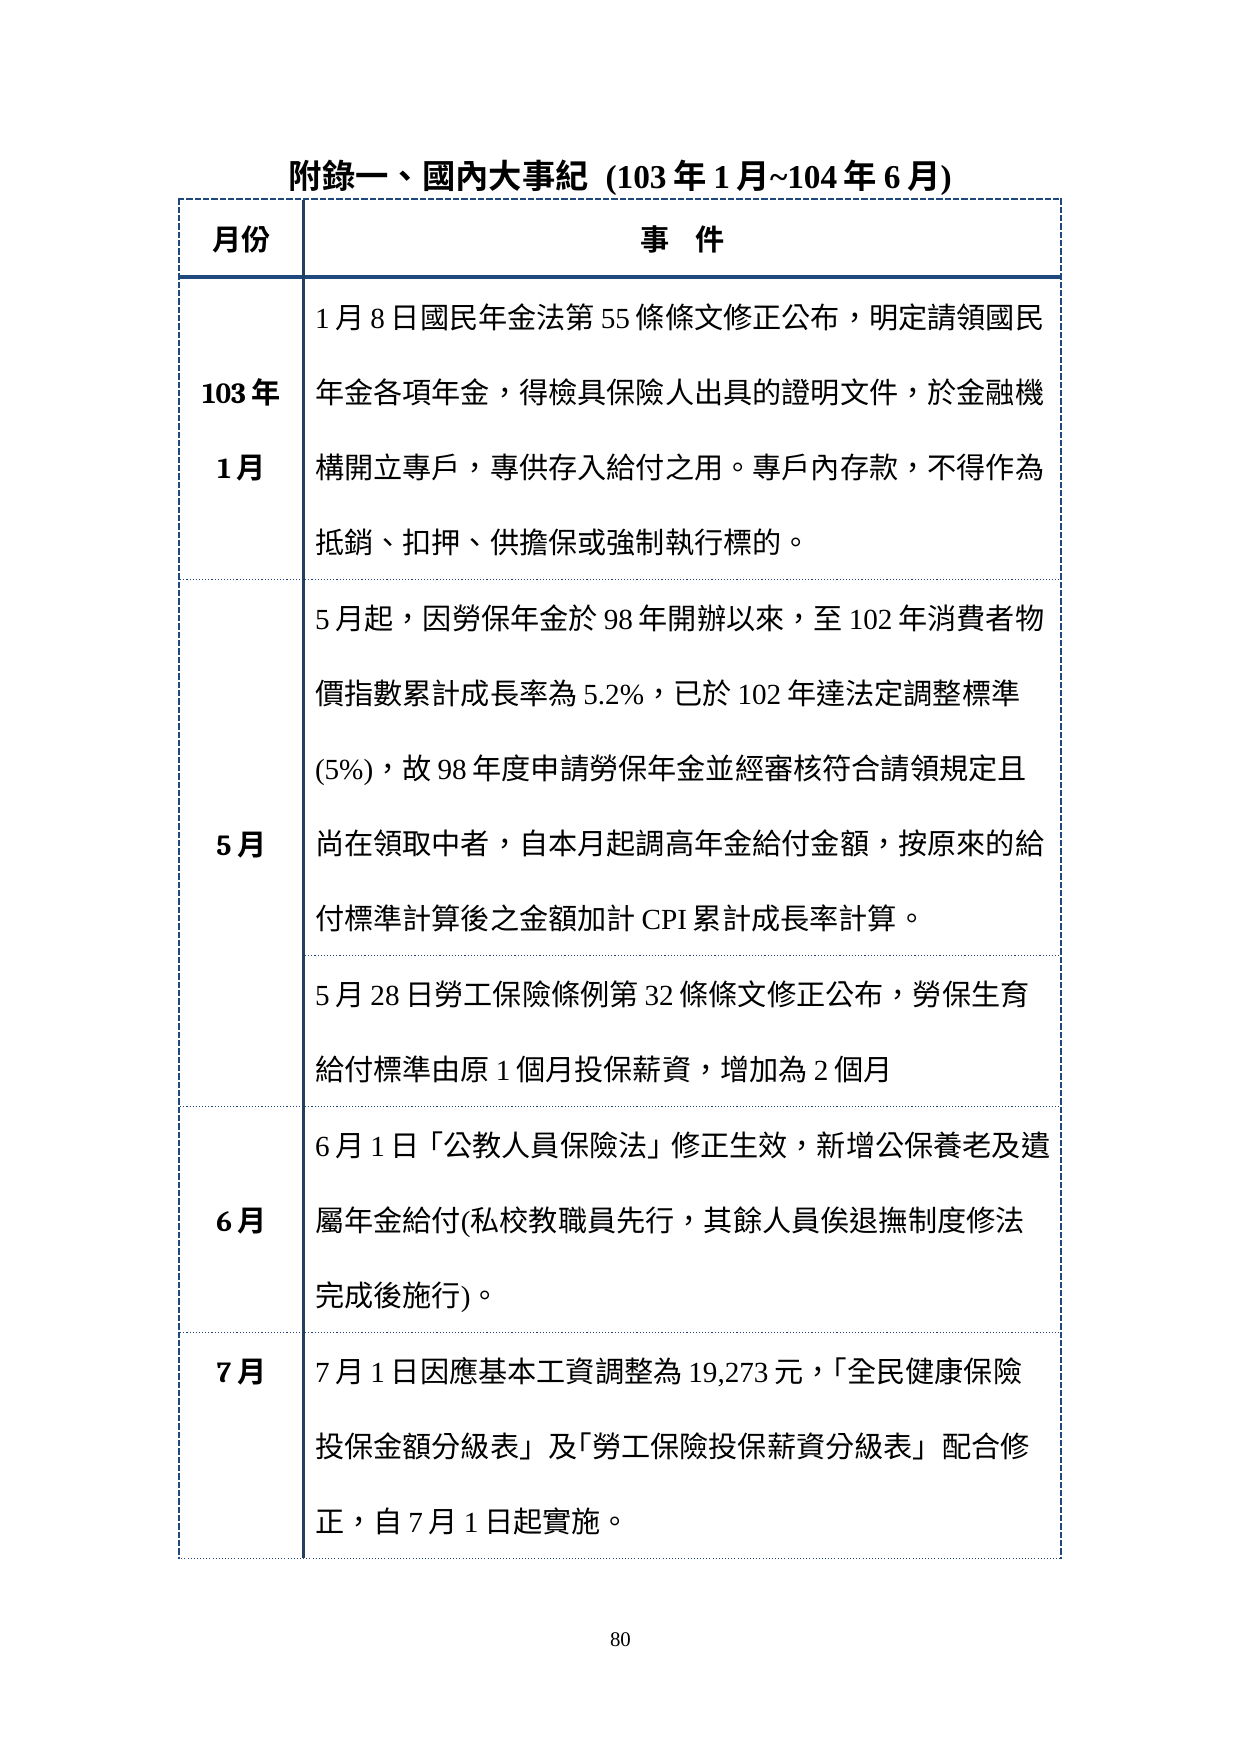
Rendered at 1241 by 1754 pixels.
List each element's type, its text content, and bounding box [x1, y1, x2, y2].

table_cell 7月 [179, 1332, 302, 1558]
table_cell 5月28日勞工保險條例第32條條文修正公布，勞保生育給付標準由原1個月投保薪資，增加為2個月 [305, 955, 1061, 1106]
table_cell 6月 [179, 1106, 302, 1332]
table_header 事 件 [305, 198, 1061, 275]
table_cell 103年 1月 [179, 279, 302, 578]
table_cell 7月1日因應基本工資調整為19,273元，｢全民健康保險投保金額分級表」及｢勞工保險投保薪資分級表」配合修正，自7月1日起實施。 [305, 1332, 1061, 1558]
text 附錄一、國內大事紀 (103年1月~104年6月) [162, 150, 1078, 198]
table_header 月份 [179, 198, 303, 275]
table_cell 5月 [179, 579, 302, 1106]
table_cell 6月1日「公教人員保險法」修正生效，新增公保養老及遺屬年金給付(私校教職員先行，其餘人員俟退撫制度修法完成後施行)。 [305, 1106, 1061, 1332]
table_cell 1月8日國民年金法第55條條文修正公布，明定請領國民年金各項年金，得檢具保險人出具的證明文件，於金融機構開立專戶，專供存入給付之用。專戶內存款，不得作為抵銷、扣押、供擔保或強制執行標的。 [305, 279, 1061, 578]
table_cell 5月起，因勞保年金於98年開辦以來，至102年消費者物價指數累計成長率為5.2%，已於102年達法定調整標準(5%)，故98年度申請勞保年金並經審核符合請領規定且尚在領取中者，自本月起調高年金給付金額，按原來的給付標準計算後之金額加計CPI累計成長率計算。 [305, 579, 1061, 954]
